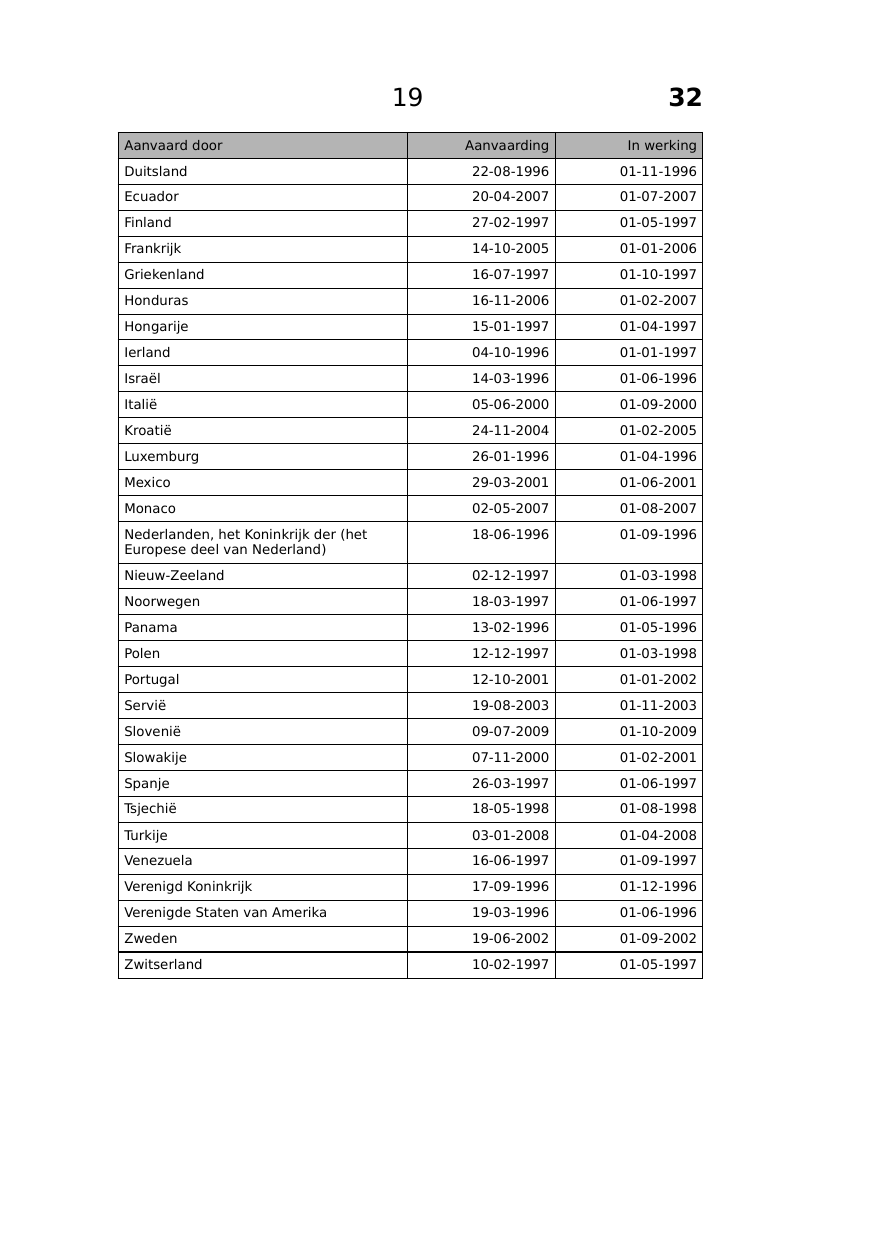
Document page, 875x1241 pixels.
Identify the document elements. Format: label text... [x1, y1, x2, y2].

table_cell 04-10-1996 [408, 340, 555, 365]
table_cell Tsjechië [119, 797, 407, 822]
table_cell 16-06-1997 [408, 849, 555, 874]
table_cell 01-02-2007 [556, 289, 702, 313]
table_cell 02-12-1997 [408, 564, 555, 588]
table_cell 01-09-2002 [556, 927, 702, 951]
table_cell 18-03-1997 [408, 589, 555, 614]
table_cell Verenigd Koninkrijk [119, 875, 407, 899]
table_cell 01-04-1997 [556, 315, 702, 339]
table_cell Ecuador [119, 185, 407, 210]
table_cell 07-11-2000 [408, 745, 555, 770]
table_cell 26-03-1997 [408, 771, 555, 796]
table_cell Portugal [119, 667, 407, 692]
table_cell 09-07-2009 [408, 719, 555, 744]
table_cell 01-05-1997 [556, 953, 702, 977]
table_cell 12-10-2001 [408, 667, 555, 692]
table_cell 24-11-2004 [408, 418, 555, 443]
table_cell Honduras [119, 289, 407, 313]
table_cell 18-05-1998 [408, 797, 555, 822]
table_cell Finland [119, 211, 407, 236]
table_cell 01-06-2001 [556, 470, 702, 495]
table_cell Nederlanden, het Koninkrijk der (het Europese deel van Nederland) [119, 522, 407, 562]
table_cell 01-07-2007 [556, 185, 702, 210]
table_cell 01-09-1997 [556, 849, 702, 874]
table_cell 14-03-1996 [408, 366, 555, 391]
table_cell 01-08-1998 [556, 797, 702, 822]
table_header Aanvaard door [119, 133, 407, 158]
table_cell 01-01-2002 [556, 667, 702, 692]
table_cell 01-01-2006 [556, 237, 702, 262]
table_cell 13-02-1996 [408, 615, 555, 640]
table_cell Nieuw-Zeeland [119, 564, 407, 588]
table_cell 17-09-1996 [408, 875, 555, 899]
table_cell Israël [119, 366, 407, 391]
table_cell 20-04-2007 [408, 185, 555, 210]
table_cell Kroatië [119, 418, 407, 443]
table_cell Noorwegen [119, 589, 407, 614]
table_cell Hongarije [119, 315, 407, 339]
table_cell Monaco [119, 496, 407, 521]
table_cell 16-11-2006 [408, 289, 555, 313]
table_cell 14-10-2005 [408, 237, 555, 262]
table_cell 22-08-1996 [408, 159, 555, 184]
table_cell Slovenië [119, 719, 407, 744]
table_cell 01-04-1996 [556, 444, 702, 469]
table_header In werking [556, 133, 702, 158]
table_cell Griekenland [119, 263, 407, 287]
table_cell 01-03-1998 [556, 641, 702, 666]
table_header Aanvaarding [408, 133, 555, 158]
table_cell Mexico [119, 470, 407, 495]
table_cell Ierland [119, 340, 407, 365]
table_cell Luxemburg [119, 444, 407, 469]
table_cell 03-01-2008 [408, 823, 555, 848]
table_cell 01-05-1996 [556, 615, 702, 640]
table_cell 29-03-2001 [408, 470, 555, 495]
table_cell 18-06-1996 [408, 522, 555, 562]
table_cell Servië [119, 693, 407, 718]
table_cell Verenigde Staten van Amerika [119, 901, 407, 926]
table_cell 19-08-2003 [408, 693, 555, 718]
table_cell 01-06-1997 [556, 771, 702, 796]
table_cell 26-01-1996 [408, 444, 555, 469]
table_cell 10-02-1997 [408, 953, 555, 977]
table_cell 02-05-2007 [408, 496, 555, 521]
table_cell 01-12-1996 [556, 875, 702, 899]
table_cell 12-12-1997 [408, 641, 555, 666]
table_cell 01-03-1998 [556, 564, 702, 588]
table_cell 19-06-2002 [408, 927, 555, 951]
table_cell Zwitserland [119, 953, 407, 977]
table_cell 01-06-1996 [556, 366, 702, 391]
table_cell 01-02-2005 [556, 418, 702, 443]
table_cell Panama [119, 615, 407, 640]
table_cell 05-06-2000 [408, 392, 555, 417]
table_cell 15-01-1997 [408, 315, 555, 339]
table_cell 01-11-1996 [556, 159, 702, 184]
table_cell 01-10-1997 [556, 263, 702, 287]
table_cell 19-03-1996 [408, 901, 555, 926]
table_cell Zweden [119, 927, 407, 951]
table_cell 01-05-1997 [556, 211, 702, 236]
table_cell Spanje [119, 771, 407, 796]
table_cell 27-02-1997 [408, 211, 555, 236]
table_cell 01-06-1996 [556, 901, 702, 926]
table_cell Turkije [119, 823, 407, 848]
table_cell 01-06-1997 [556, 589, 702, 614]
table_cell 01-10-2009 [556, 719, 702, 744]
table_cell 16-07-1997 [408, 263, 555, 287]
table_cell 01-09-2000 [556, 392, 702, 417]
table_cell Italië [119, 392, 407, 417]
table_cell 01-11-2003 [556, 693, 702, 718]
table_cell 01-08-2007 [556, 496, 702, 521]
table_cell 01-01-1997 [556, 340, 702, 365]
table_cell Frankrijk [119, 237, 407, 262]
table_cell Polen [119, 641, 407, 666]
table_cell Venezuela [119, 849, 407, 874]
table_cell Duitsland [119, 159, 407, 184]
table_cell Slowakije [119, 745, 407, 770]
table_cell 01-02-2001 [556, 745, 702, 770]
table_cell 01-04-2008 [556, 823, 702, 848]
table_cell 01-09-1996 [556, 522, 702, 562]
